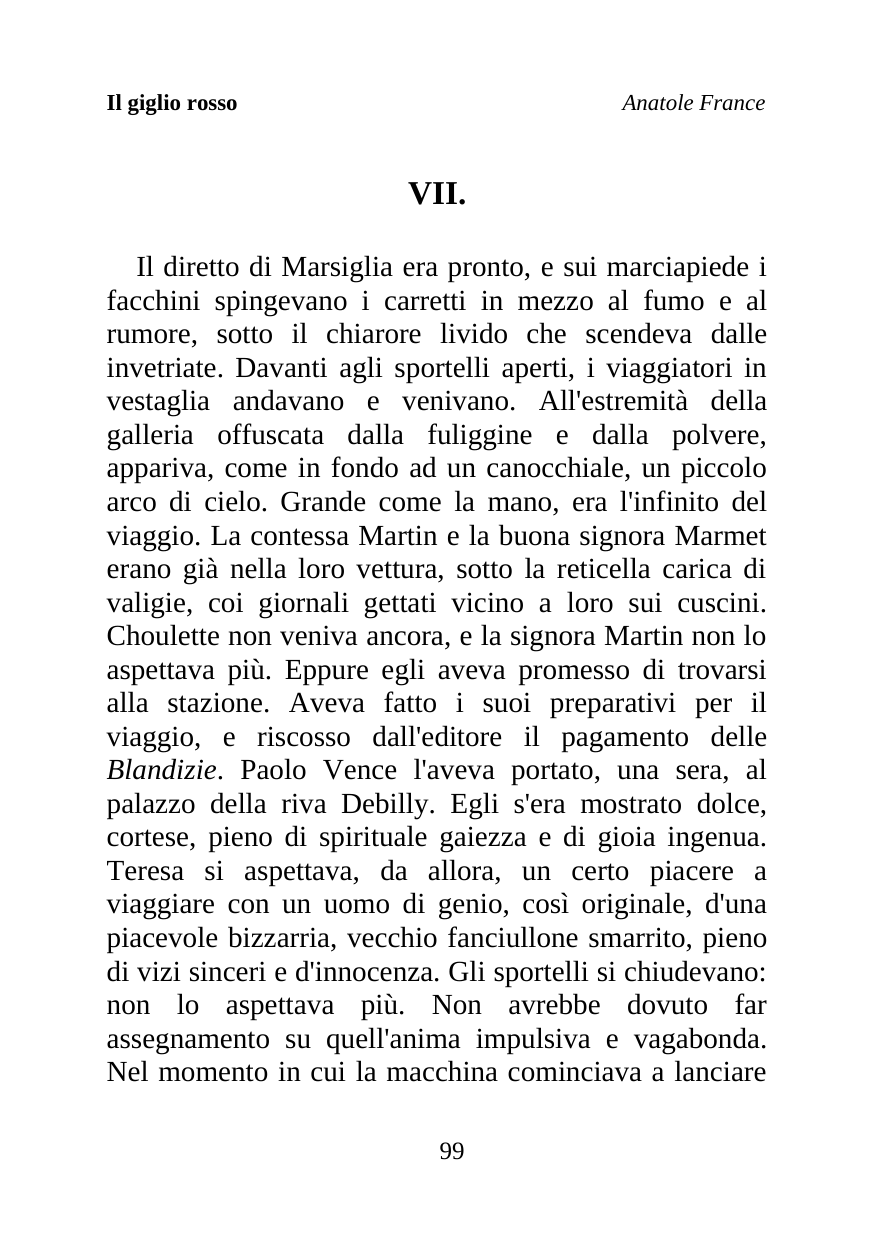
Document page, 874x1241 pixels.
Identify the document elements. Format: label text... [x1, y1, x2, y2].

subtitle VII. [106, 173, 768, 212]
text Il diretto di Marsiglia era pronto, e sui marciapiede i facchini spingevano i carretti in mezzo al fumo e al rumore, sotto il chiarore livido che scendeva dalle invetriate. Davanti agli sportelli aperti, i viaggiatori in vestaglia andavano e venivano. All'estremità della galleria offuscata dalla fuliggine e dalla polvere, appariva, come in fondo ad un canocchiale, un piccolo arco di cielo. Grande come la mano, era l'infinito del viaggio. La contessa Martin e la buona signora Marmet erano già nella loro vettura, sotto la reticella carica di valigie, coi giornali gettati vicino a loro sui cuscini. Choulette non veniva ancora, e la signora Martin non lo aspettava più. Eppure egli aveva promesso di trovarsi alla stazione. Aveva fatto i suoi preparativi per il viaggio, e riscosso dall'editore il pagamento delle Blandizie. Paolo Vence l'aveva portato, una sera, al palazzo della riva Debilly. Egli s'era mostrato dolce, cortese, pieno di spirituale gaiezza e di gioia ingenua. Teresa si aspettava, da allora, un certo piacere a viaggiare con un uomo di genio, così originale, d'una piacevole bizzarria, vecchio fanciullone smarrito, pieno di vizi sinceri e d'innocenza. Gli sportelli si chiudevano: non lo aspettava più. Non avrebbe dovuto far assegnamento su quell'anima impulsiva e vagabonda. Nel momento in cui la macchina cominciava a lanciare [106, 249, 768, 1088]
